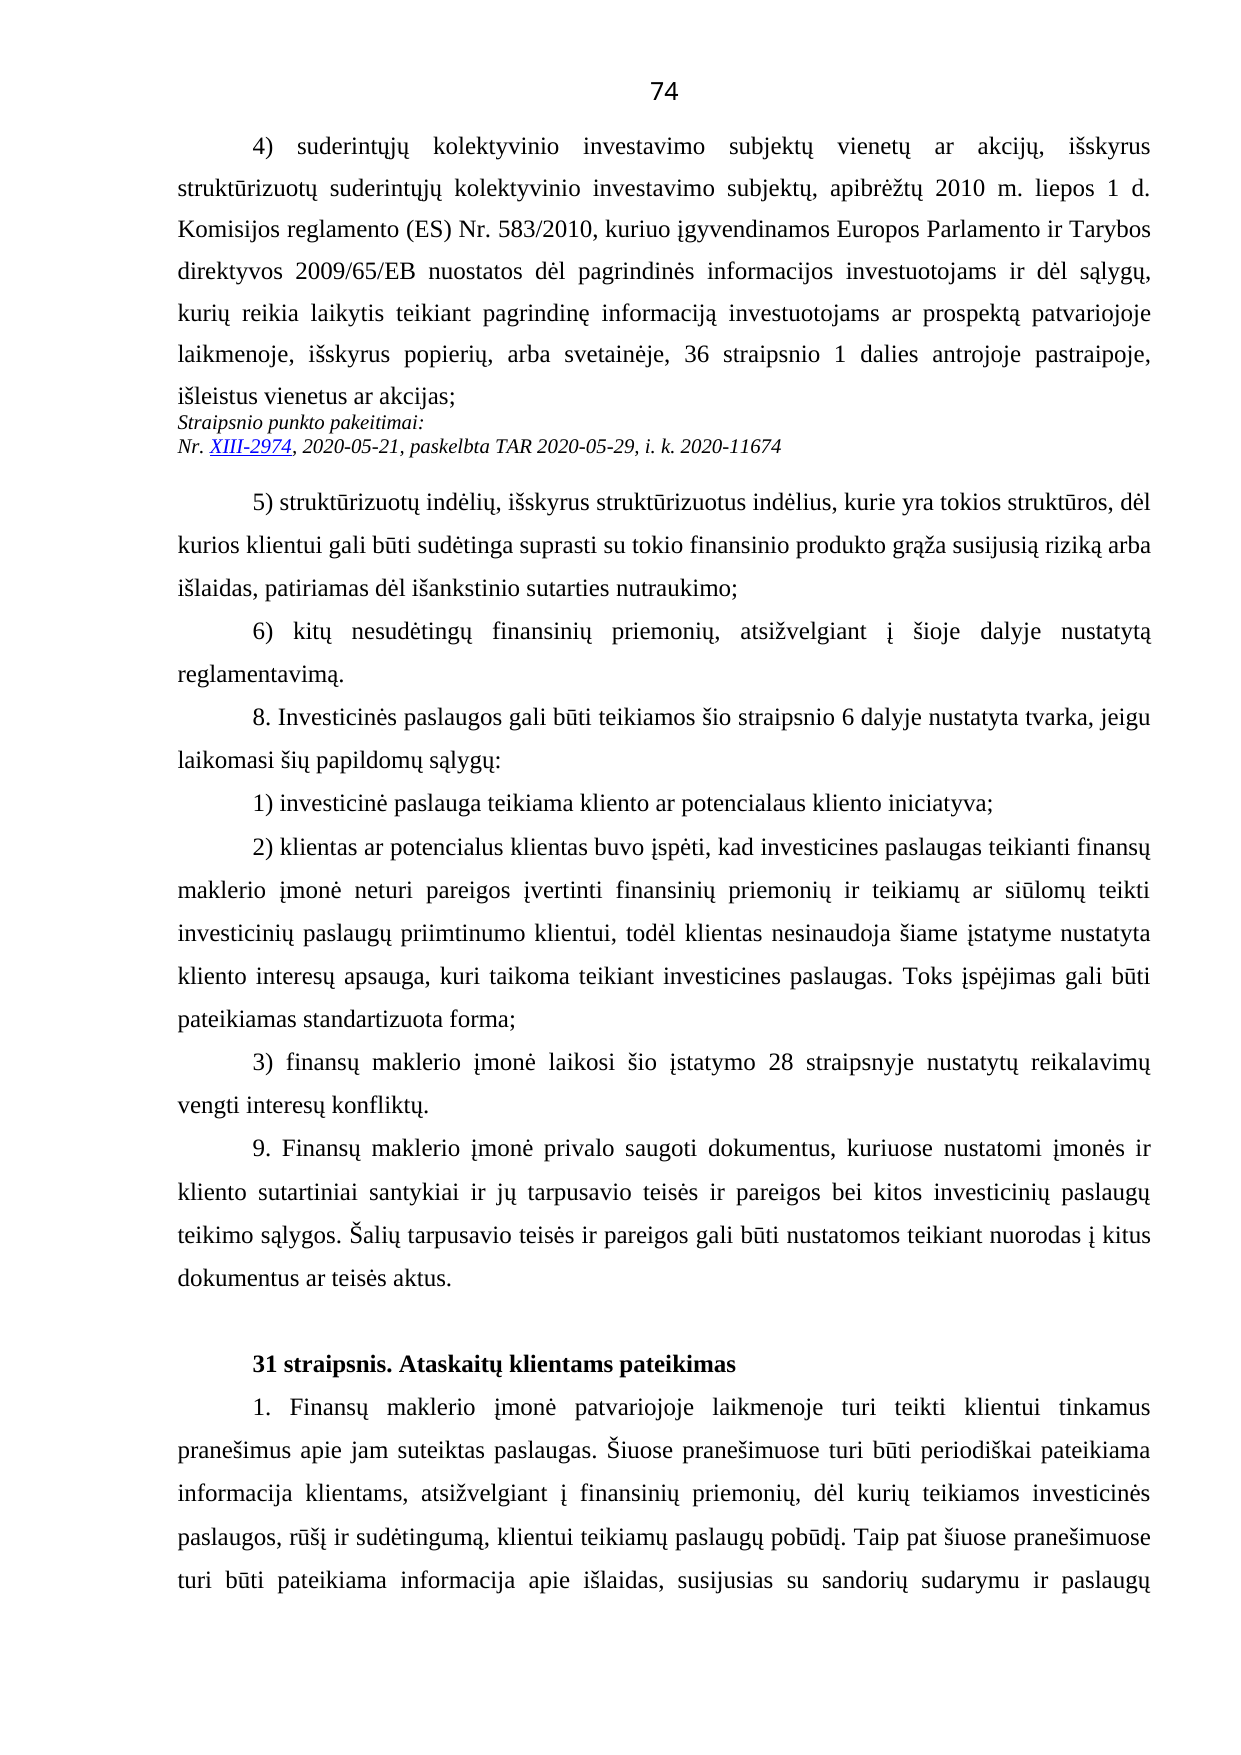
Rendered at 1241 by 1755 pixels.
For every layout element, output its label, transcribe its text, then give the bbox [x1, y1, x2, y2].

text 9. Finansų maklerio įmonė privalo saugoti dokumentus, kuriuose nustatomi įmonės ir kliento sutartiniai santykiai ir jų tarpusavio teisės ir pareigos bei kitos investicinių paslaugų teikimo sąlygos. Šalių tarpusavio teisės ir pareigos gali būti nustatomos teikiant nuorodas į kitus dokumentus ar teisės aktus. [177, 1133, 1152, 1292]
text 1. Finansų maklerio įmonė patvariojoje laikmenoje turi teikti klientui tinkamus pranešimus apie jam suteiktas paslaugas. Šiuose pranešimuose turi būti periodiškai pateikiama informacija klientams, atsižvelgiant į finansinių priemonių, dėl kurių teikiamos investicinės paslaugos, rūšį ir sudėtingumą, klientui teikiamų paslaugų pobūdį. Taip pat šiuose pranešimuose turi būti pateikiama informacija apie išlaidas, susijusias su sandorių sudarymu ir paslaugų [177, 1392, 1152, 1593]
text 3) finansų maklerio įmonė laikosi šio įstatymo 28 straipsnyje nustatytų reikalavimų vengti interesų konfliktų. [177, 1047, 1152, 1119]
text 4) suderintųjų kolektyvinio investavimo subjektų vienetų ar akcijų, išskyrus struktūrizuotų suderintųjų kolektyvinio investavimo subjektų, apibrėžtų 2010 m. liepos 1 d. Komisijos reglamento (ES) Nr. 583/2010, kuriuo įgyvendinamos Europos Parlamento ir Tarybos direktyvos 2009/65/EB nuostatos dėl pagrindinės informacijos investuotojams ir dėl sąlygų, kurių reikia laikytis teikiant pagrindinę informaciją investuotojams ar prospektą patvariojoje laikmenoje, išskyrus popierių, arba svetainėje, 36 straipsnio 1 dalies antrojoje pastraipoje, išleistus vienetus ar akcijas; [177, 118, 1152, 410]
text 8. Investicinės paslaugos gali būti teikiamos šio straipsnio 6 dalyje nustatyta tvarka, jeigu laikomasi šių papildomų sąlygų: [177, 702, 1152, 774]
text 31 straipsnis. Ataskaitų klientams pateikimas [177, 1349, 1152, 1378]
text 2) klientas ar potencialus klientas buvo įspėti, kad investicines paslaugas teikianti finansų maklerio įmonė neturi pareigos įvertinti finansinių priemonių ir teikiamų ar siūlomų teikti investicinių paslaugų priimtinumo klientui, todėl klientas nesinaudoja šiame įstatyme nustatyta kliento interesų apsauga, kuri taikoma teikiant investicines paslaugas. Toks įspėjimas gali būti pateikiamas standartizuota forma; [177, 832, 1152, 1033]
text Straipsnio punkto pakeitimai: [177, 410, 1152, 434]
text 6) kitų nesudėtingų finansinių priemonių, atsižvelgiant į šioje dalyje nustatytą reglamentavimą. [177, 616, 1152, 688]
text Nr. XIII-2974, 2020-05-21, paskelbta TAR 2020-05-29, i. k. 2020-11674 [177, 434, 1152, 458]
text 5) struktūrizuotų indėlių, išskyrus struktūrizuotus indėlius, kurie yra tokios struktūros, dėl kurios klientui gali būti sudėtinga suprasti su tokio finansinio produkto grąža susijusią riziką arba išlaidas, patiriamas dėl išankstinio sutarties nutraukimo; [177, 487, 1152, 602]
text 1) investicinė paslauga teikiama kliento ar potencialaus kliento iniciatyva; [177, 788, 1152, 817]
